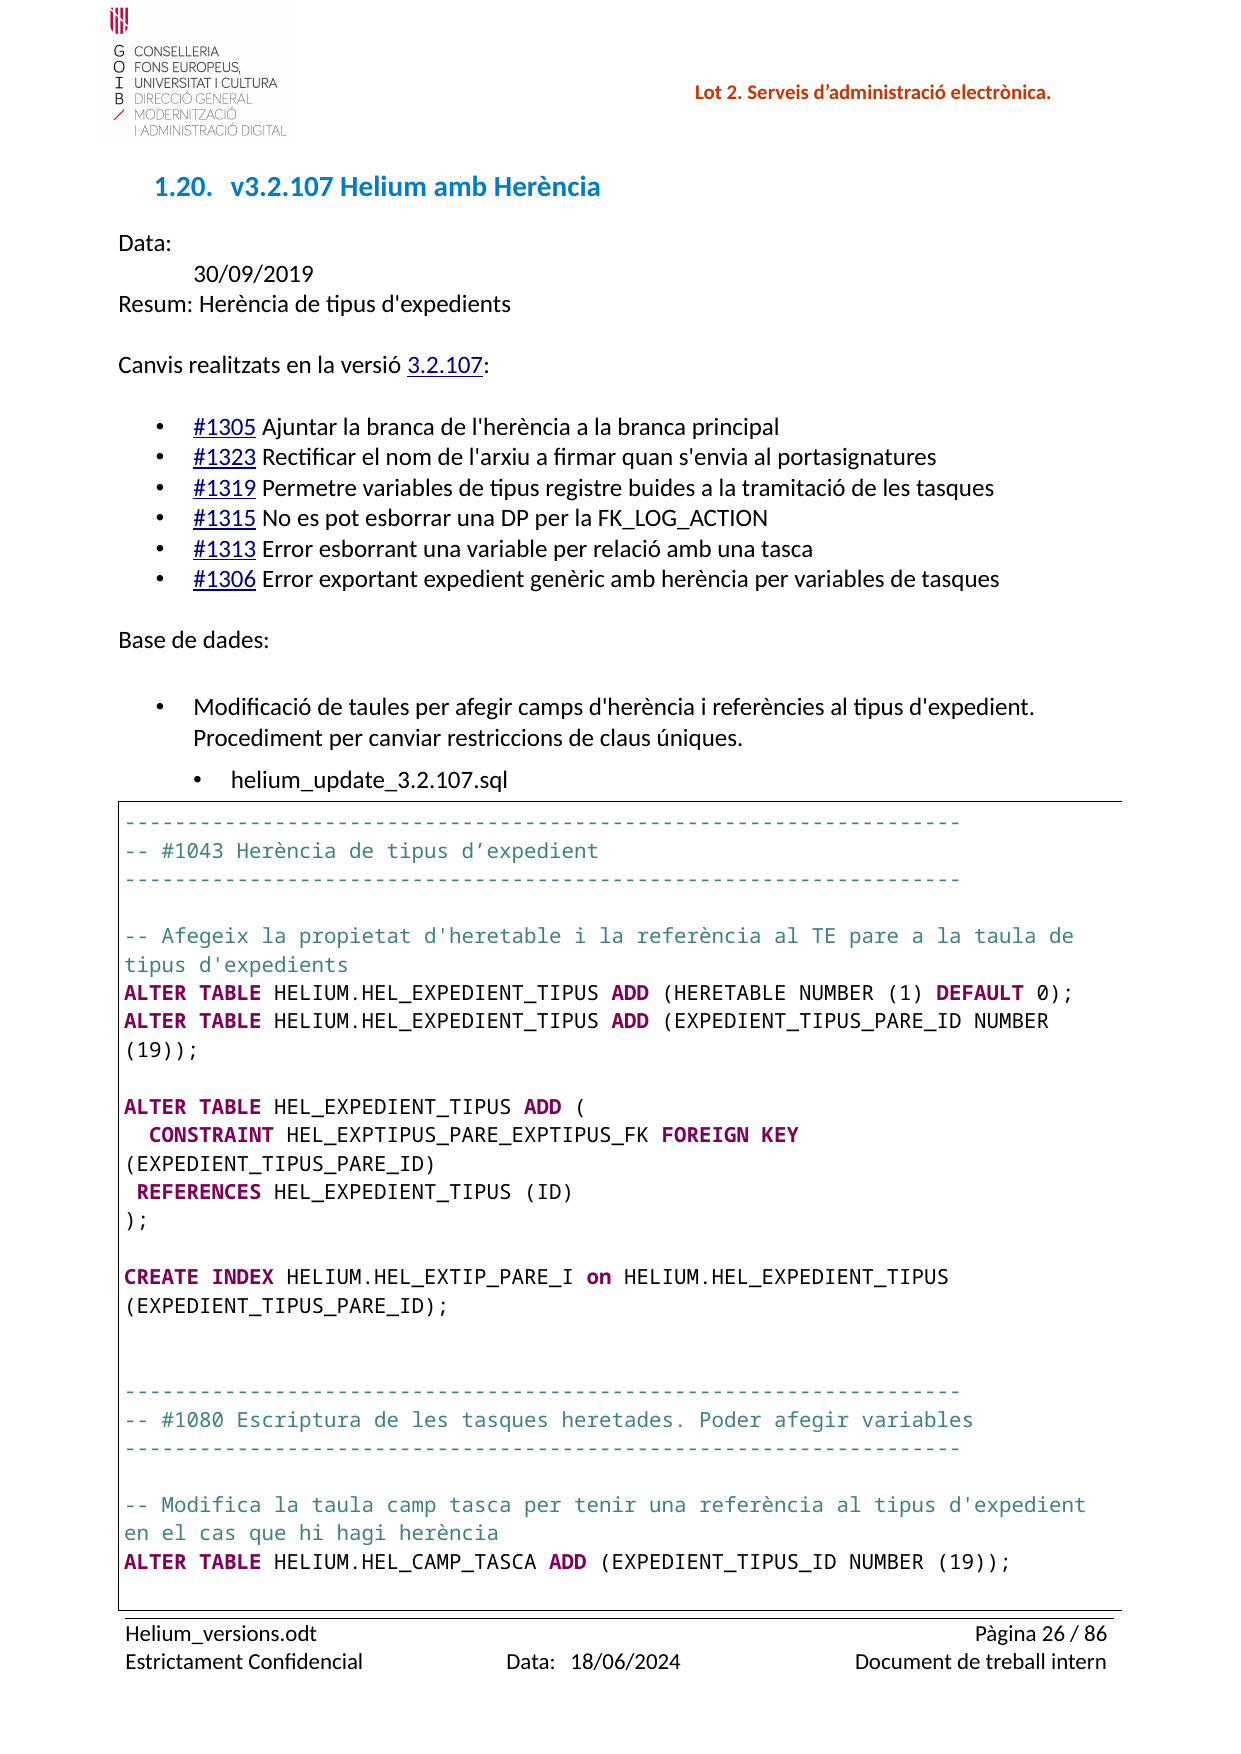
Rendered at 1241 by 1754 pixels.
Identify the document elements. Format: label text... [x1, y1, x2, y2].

list #1305 Ajuntar la branca de l'herència a la branca principal [156, 411, 1122, 441]
list #1306 Error exportant expedient genèric amb herència per variables de tasques [156, 563, 1122, 594]
text 30/09/2019 [118, 258, 1122, 289]
picture [100, 0, 297, 144]
table_header ------------------------------------------------------------------- -- #1043 Herència de tipus d’expedient ------------------------------------------------------------------- -- Afegeix la propietat d'heretable i la referència al TE pare a la taula de tipus d'expedients ALTER TABLE HELIUM.HEL_EXPEDIENT_TIPUS ADD (HERETABLE NUMBER (1) DEFAULT 0); ALTER TABLE HELIUM.HEL_EXPEDIENT_TIPUS ADD (EXPEDIENT_TIPUS_PARE_ID NUMBER (19)); ALTER TABLE HEL_EXPEDIENT_TIPUS ADD ( CONSTRAINT HEL_EXPTIPUS_PARE_EXPTIPUS_FK FOREIGN KEY (EXPEDIENT_TIPUS_PARE_ID) REFERENCES HEL_EXPEDIENT_TIPUS (ID) ); CREATE INDEX HELIUM.HEL_EXTIP_PARE_I on HELIUM.HEL_EXPEDIENT_TIPUS (EXPEDIENT_TIPUS_PARE_ID); ------------------------------------------------------------------- -- #1080 Escriptura de les tasques heretades. Poder afegir variables ------------------------------------------------------------------- -- Modifica la taula camp tasca per tenir una referència al tipus d'expedient en el cas que hi hagi herència ALTER TABLE HELIUM.HEL_CAMP_TASCA ADD (EXPEDIENT_TIPUS_ID NUMBER (19)); [119, 802, 1122, 1609]
subtitle v3.2.107 Helium amb Herència [153, 168, 1122, 204]
list #1315 No es pot esborrar una DP per la FK_LOG_ACTION [156, 502, 1122, 533]
list helium_update_3.2.107.sql [193, 764, 1122, 795]
text Data: [118, 228, 1122, 258]
list #1319 Permetre variables de tipus registre buides a la tramitació de les tasques [156, 472, 1122, 502]
text Base de dades: [118, 624, 1122, 655]
text Resum: Herència de tipus d'expedients [118, 289, 1122, 319]
list #1313 Error esborrant una variable per relació amb una tasca [156, 533, 1122, 563]
list Modificació de taules per afegir camps d'herència i referències al tipus d'expedient. Procediment per canviar restriccions de claus úniques. [156, 691, 1122, 752]
list #1323 Rectificar el nom de l'arxiu a firmar quan s'envia al portasignatures [156, 441, 1122, 472]
text Canvis realitzats en la versió 3.2.107: [118, 350, 1122, 380]
